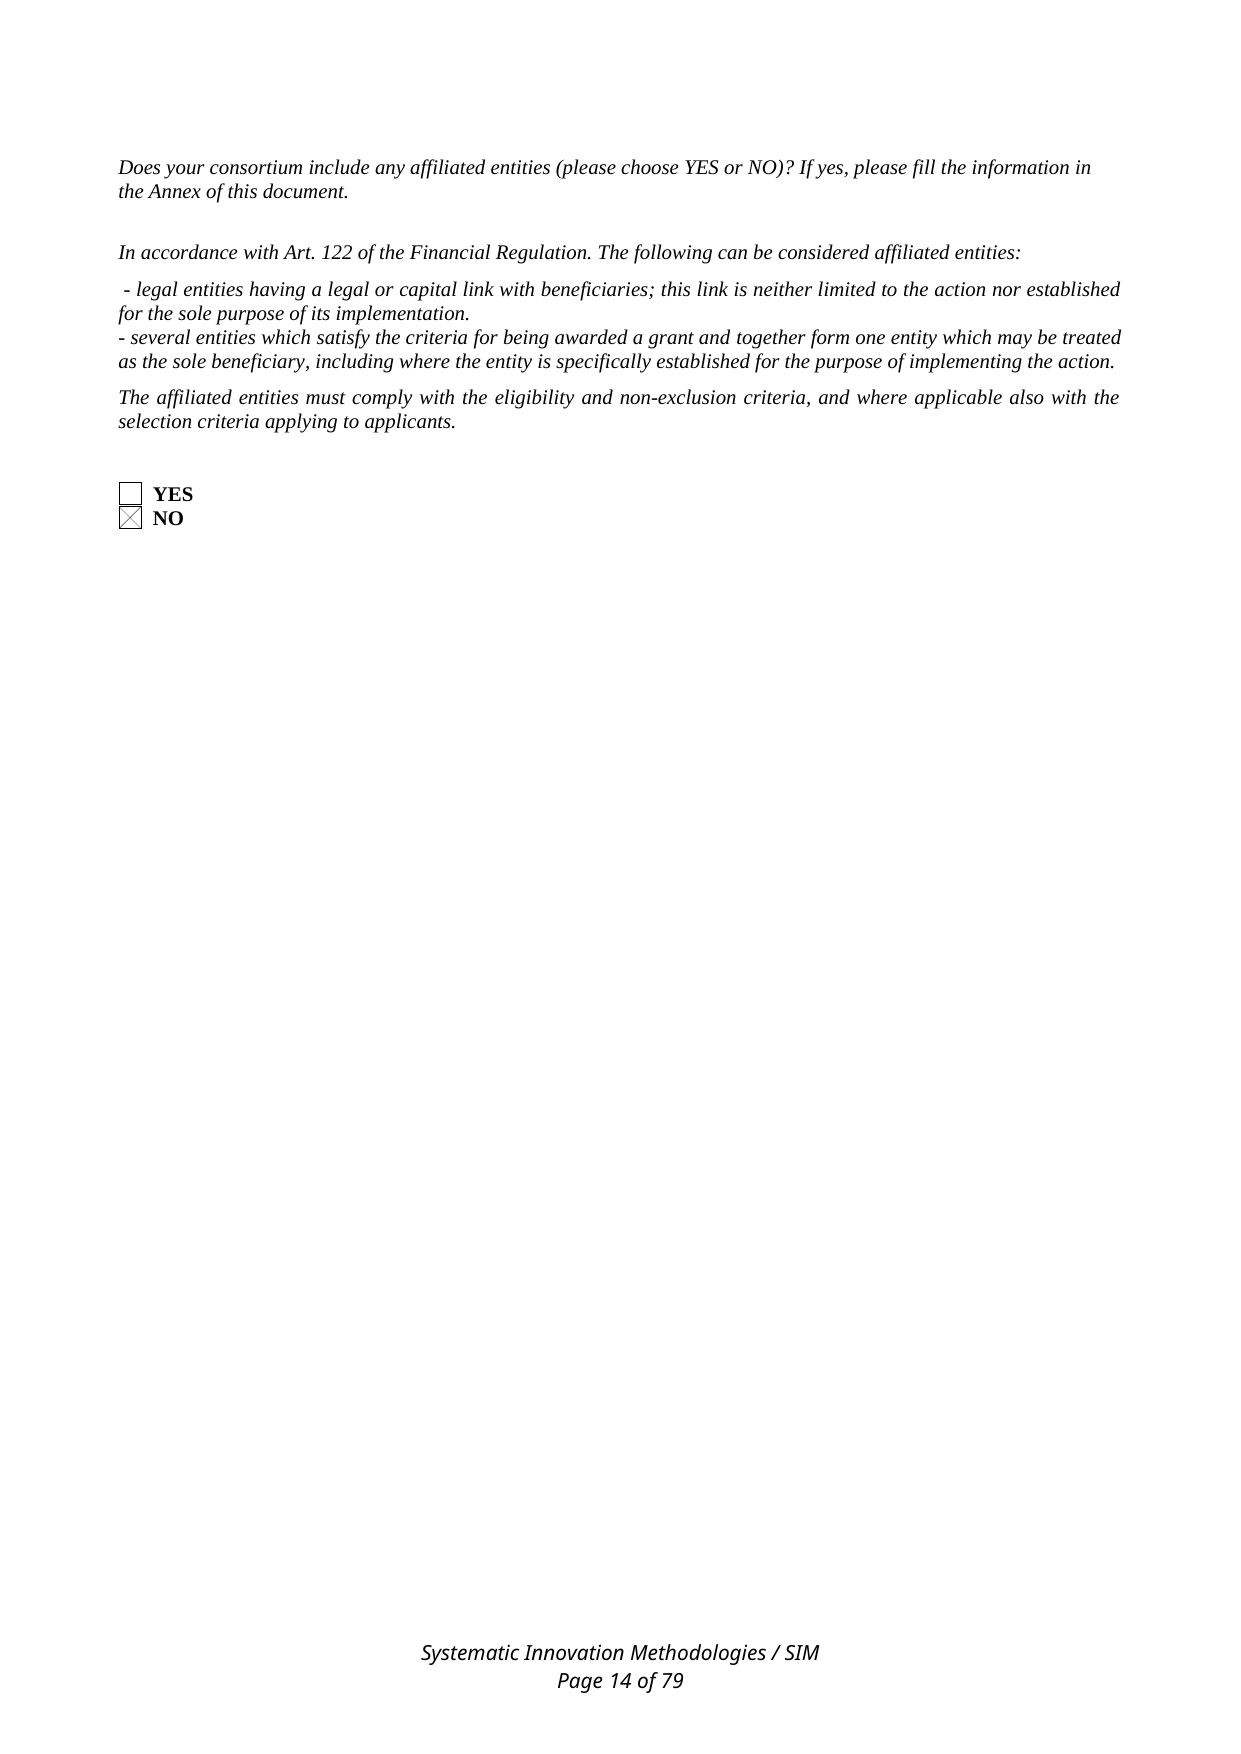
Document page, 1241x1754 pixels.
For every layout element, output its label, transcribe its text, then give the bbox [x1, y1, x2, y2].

text In accordance with Art. 122 of the Financial Regulation. The following can be considered affiliated entities: [118, 240, 1122, 264]
text The affiliated entities must comply with the eligibility and non-exclusion criteria, and where applicable also with the selection criteria applying to applicants. [118, 385, 1122, 433]
text YES [118, 481, 1122, 506]
text [131, 508, 141, 527]
text - several entities which satisfy the criteria for being awarded a grant and together form one entity which may be treated as the sole beneficiary, including where the entity is specifically established for the purpose of implementing the action. [118, 324, 1122, 373]
text NO [142, 506, 1122, 529]
text [121, 507, 139, 516]
text Does your consortium include any affiliated entities (please choose YES or NO)? If yes, please fill the information in the Annex of this document. [118, 155, 1122, 203]
text - legal entities having a legal or capital link with beneficiaries; this link is neither limited to the action nor established for the sole purpose of its implementation. [118, 276, 1122, 324]
text [121, 519, 139, 528]
text [120, 509, 129, 526]
